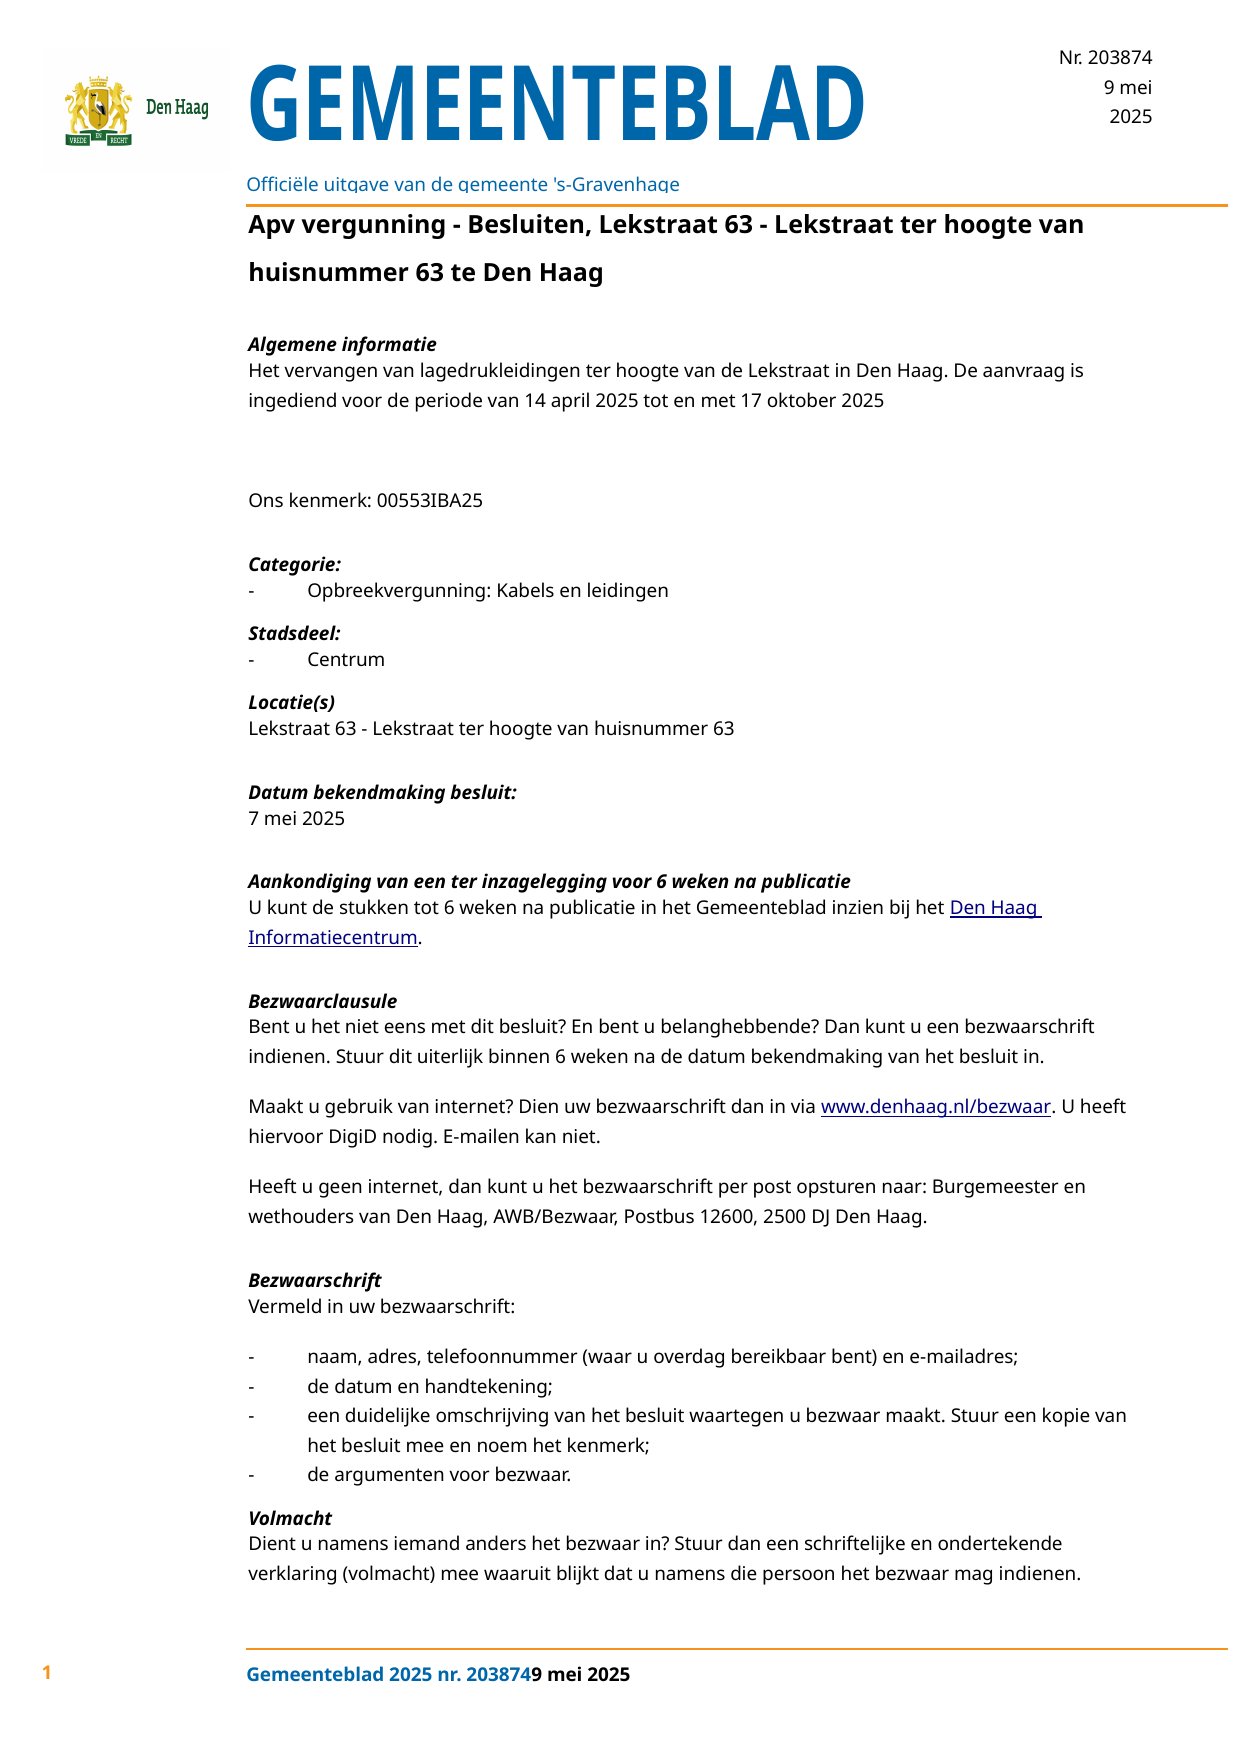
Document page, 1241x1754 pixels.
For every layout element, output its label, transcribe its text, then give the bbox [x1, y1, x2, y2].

list de argumenten voor bezwaar. [248, 1462, 1152, 1487]
text Aankondiging van een ter inzagelegging voor 6 weken na publicatie [248, 869, 1152, 894]
text Algemene informatie [248, 331, 1152, 357]
text 7 mei 2025 [248, 805, 1152, 830]
text Dient u namens iemand anders het bezwaar in? Stuur dan een schriftelijke en ondertekende verklaring (volmacht) mee waaruit blijkt dat u namens die persoon het bezwaar mag indienen. [248, 1531, 1152, 1586]
list Centrum [248, 646, 1152, 672]
picture [41, 47, 231, 172]
list naam, adres, telefoonnummer (waar u overdag bereikbaar bent) en e-mailadres; [248, 1343, 1152, 1369]
text Lekstraat 63 - Lekstraat ter hoogte van huisnummer 63 [248, 715, 1152, 741]
text Bent u het niet eens met dit besluit? En bent u belanghebbende? Dan kunt u een bezwaarschrift indienen. Stuur dit uiterlijk binnen 6 weken na de datum bekendmaking van het besluit in. [248, 1014, 1152, 1069]
text Maakt u gebruik van internet? Dien uw bezwaarschrift dan in via www.denhaag.nl/bezwaar. U heeft hiervoor DigiD nodig. E-mailen kan niet. [248, 1094, 1152, 1149]
text Apv vergunning - Besluiten, Lekstraat 63 - Lekstraat ter hoogte van huisnummer 63 te Den Haag [248, 207, 1152, 288]
list de datum en handtekening; [248, 1373, 1152, 1399]
list een duidelijke omschrijving van het besluit waartegen u bezwaar maakt. Stuur een kopie van het besluit mee en noem het kenmerk; [248, 1402, 1152, 1458]
text Locatie(s) [248, 689, 1152, 715]
text Het vervangen van lagedrukleidingen ter hoogte van de Lekstraat in Den Haag. De aanvraag is ingediend voor de periode van 14 april 2025 tot en met 17 oktober 2025 [248, 357, 1152, 412]
text Volmacht [248, 1505, 1152, 1531]
text Stadsdeel: [248, 620, 1152, 646]
text Heeft u geen internet, dan kunt u het bezwaarschrift per post opsturen naar: Burgemeester en wethouders van Den Haag, AWB/Bezwaar, Postbus 12600, 2500 DJ Den Haag. [248, 1174, 1152, 1229]
text Categorie: [248, 552, 1152, 577]
list Opbreekvergunning: Kabels en leidingen [248, 577, 1152, 603]
text Datum bekendmaking besluit: [248, 779, 1152, 805]
text Vermeld in uw bezwaarschrift: [248, 1293, 1152, 1319]
text Bezwaarschrift [248, 1267, 1152, 1293]
text Ons kenmerk: 00553IBA25 [248, 488, 1152, 513]
text U kunt de stukken tot 6 weken na publicatie in het Gemeenteblad inzien bij het Den Haag Informatiecentrum. [248, 894, 1152, 950]
text Bezwaarclausule [248, 988, 1152, 1014]
